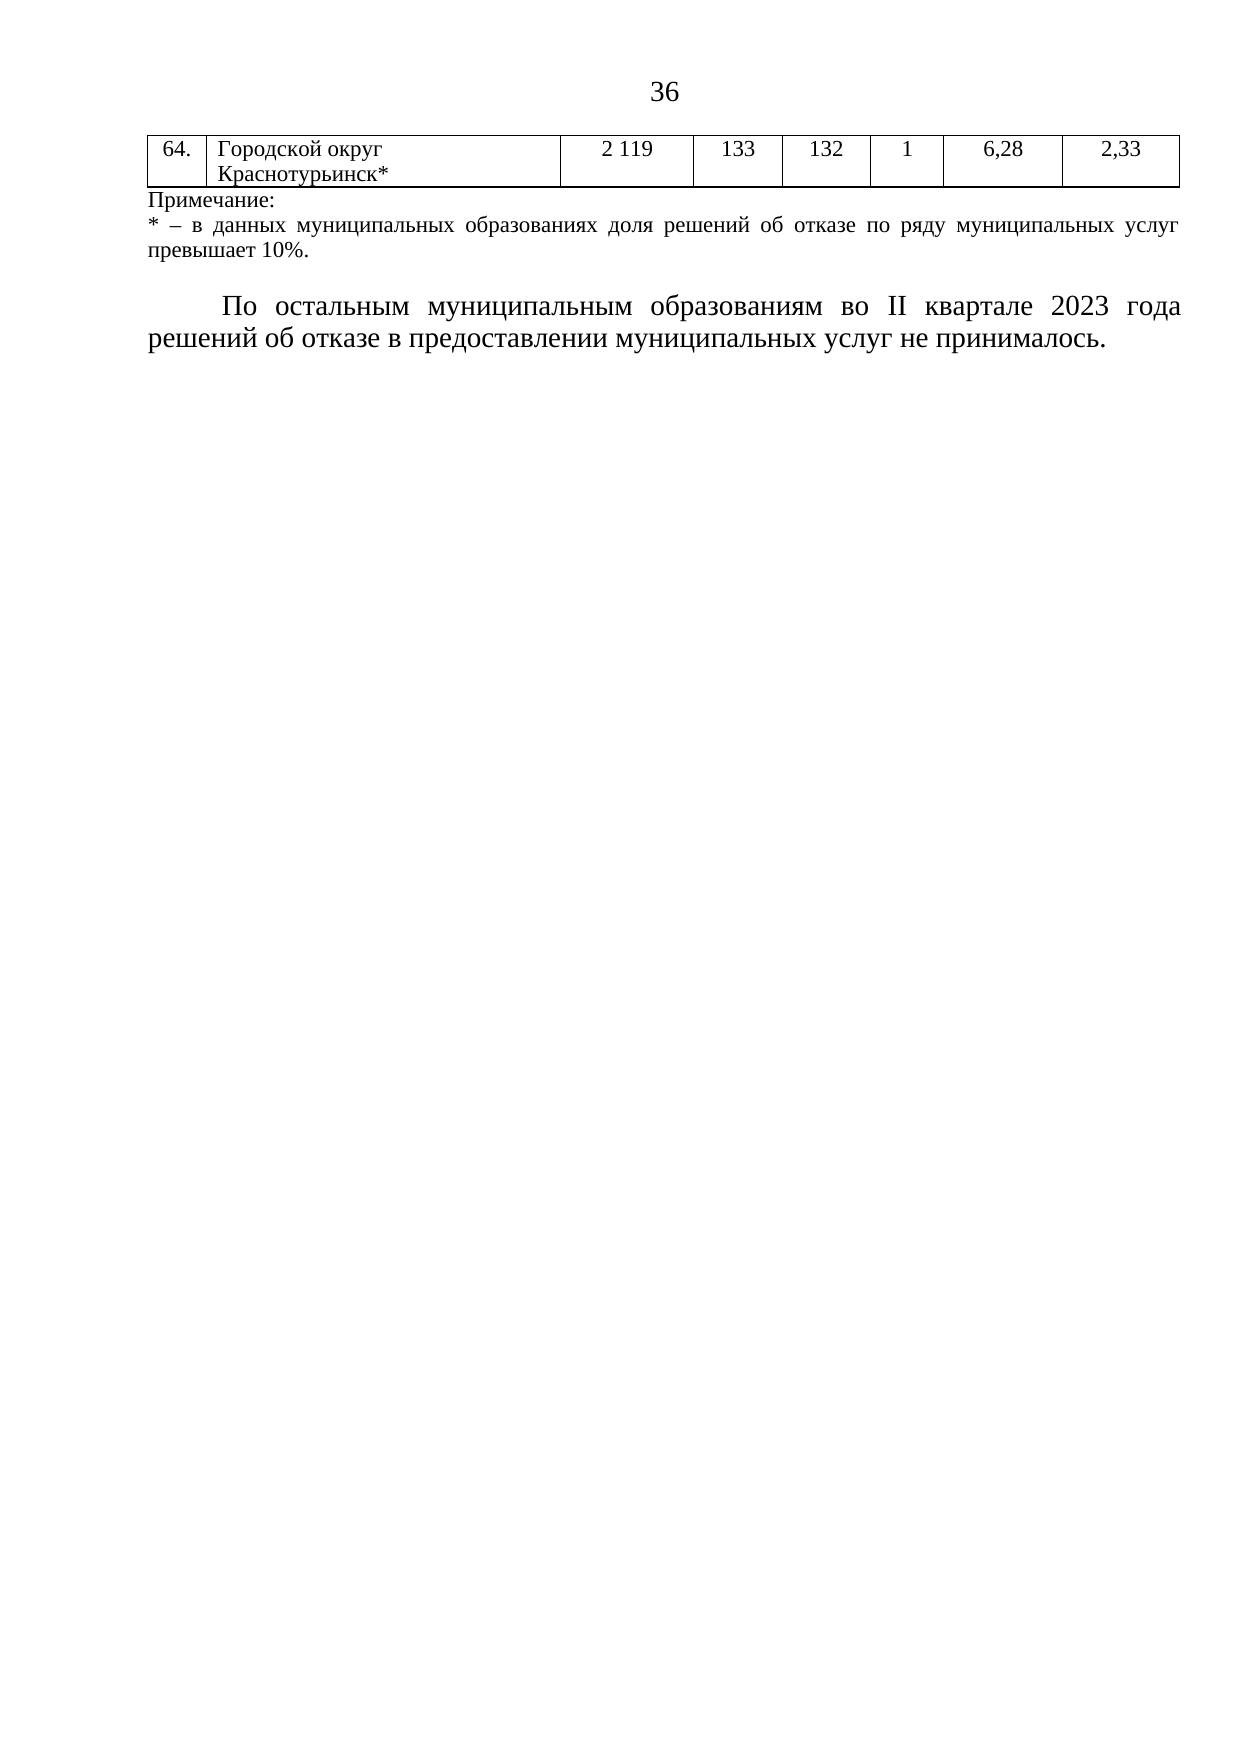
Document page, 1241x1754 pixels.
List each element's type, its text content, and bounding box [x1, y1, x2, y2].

table_cell 1 [871, 136, 943, 186]
text Примечание: [148, 187, 1181, 212]
table_cell 133 [694, 136, 782, 186]
table_cell 132 [783, 136, 870, 186]
table_cell Городской округ Краснотурьинск* [207, 136, 560, 186]
text * – в данных муниципальных образованиях доля решений об отказе по ряду муниципальных услуг превышает 10%. [148, 212, 1181, 263]
table_cell 6,28 [944, 136, 1062, 186]
text По остальным муниципальным образованиям во II квартале 2023 года решений об отказе в предоставлении муниципальных услуг не принималось. [148, 290, 1181, 353]
table_cell 2 119 [561, 136, 693, 186]
table_cell 2,33 [1063, 136, 1179, 186]
table_cell 64. [148, 136, 206, 186]
